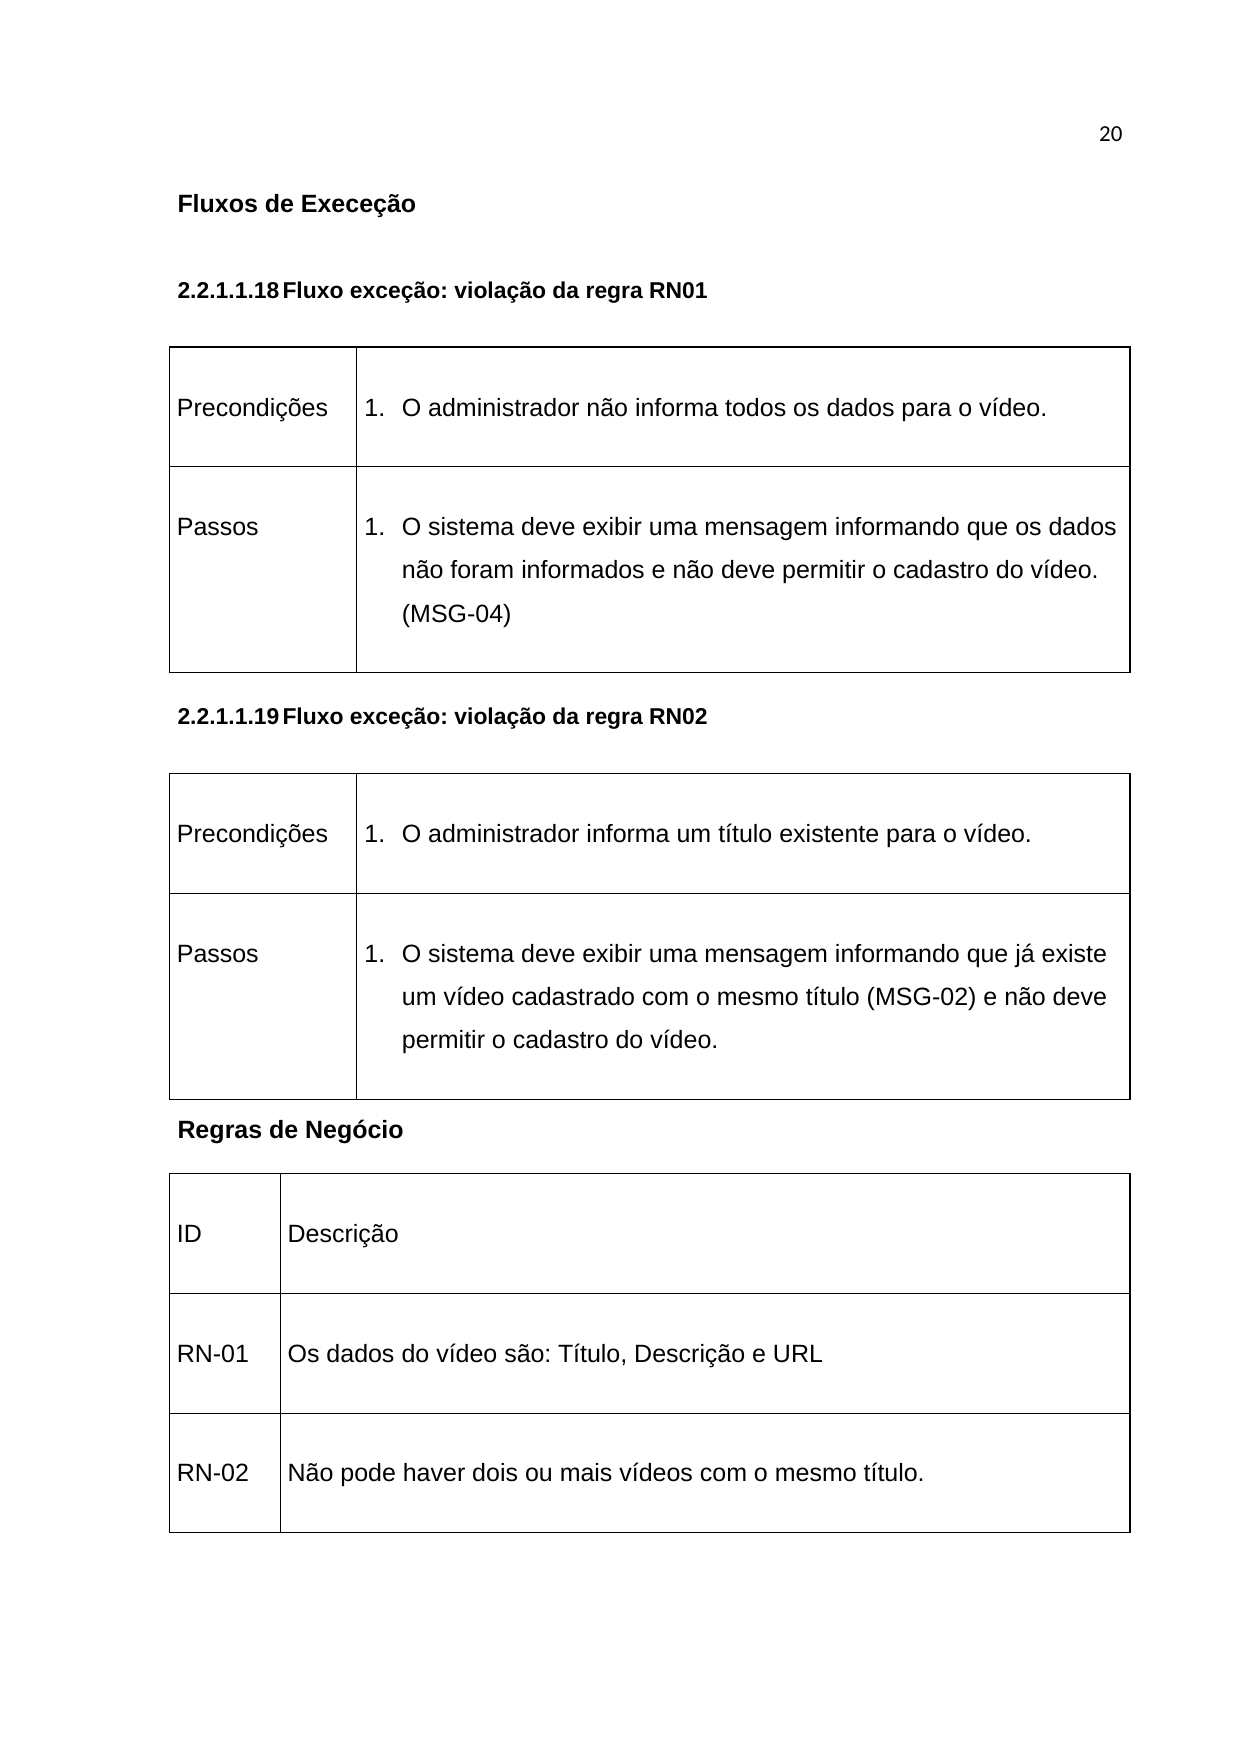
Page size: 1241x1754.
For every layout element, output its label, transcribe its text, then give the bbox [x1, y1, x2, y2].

table_cell O sistema deve exibir uma mensagem informando que já existe um vídeo cadastrado com o mesmo título (MSG-02) e não deve permitir o cadastro do vídeo. [357, 894, 1129, 1099]
table_header Descrição [281, 1174, 1129, 1293]
table_cell Passos [170, 894, 356, 1099]
table_cell Não pode haver dois ou mais vídeos com o mesmo título. [281, 1414, 1129, 1532]
table_header Precondições [170, 348, 356, 466]
table_cell Passos [170, 467, 356, 672]
subtitle Fluxos de Execeção [177, 189, 1122, 218]
subtitle Fluxo exceção: violação da regra RN02 [177, 703, 1122, 730]
table_cell RN-01 [170, 1294, 280, 1412]
subtitle Fluxo exceção: violação da regra RN01 [177, 277, 1122, 303]
table_header ID [170, 1174, 280, 1293]
subtitle Regras de Negócio [177, 1115, 1122, 1143]
table_header O administrador informa um título existente para o vídeo. [357, 774, 1129, 893]
table_header O administrador não informa todos os dados para o vídeo. [357, 348, 1129, 466]
table_cell Os dados do vídeo são: Título, Descrição e URL [281, 1294, 1129, 1412]
table_header Precondições [170, 774, 356, 893]
table_cell O sistema deve exibir uma mensagem informando que os dados não foram informados e não deve permitir o cadastro do vídeo. (MSG-04) [357, 467, 1129, 672]
table_cell RN-02 [170, 1414, 280, 1532]
